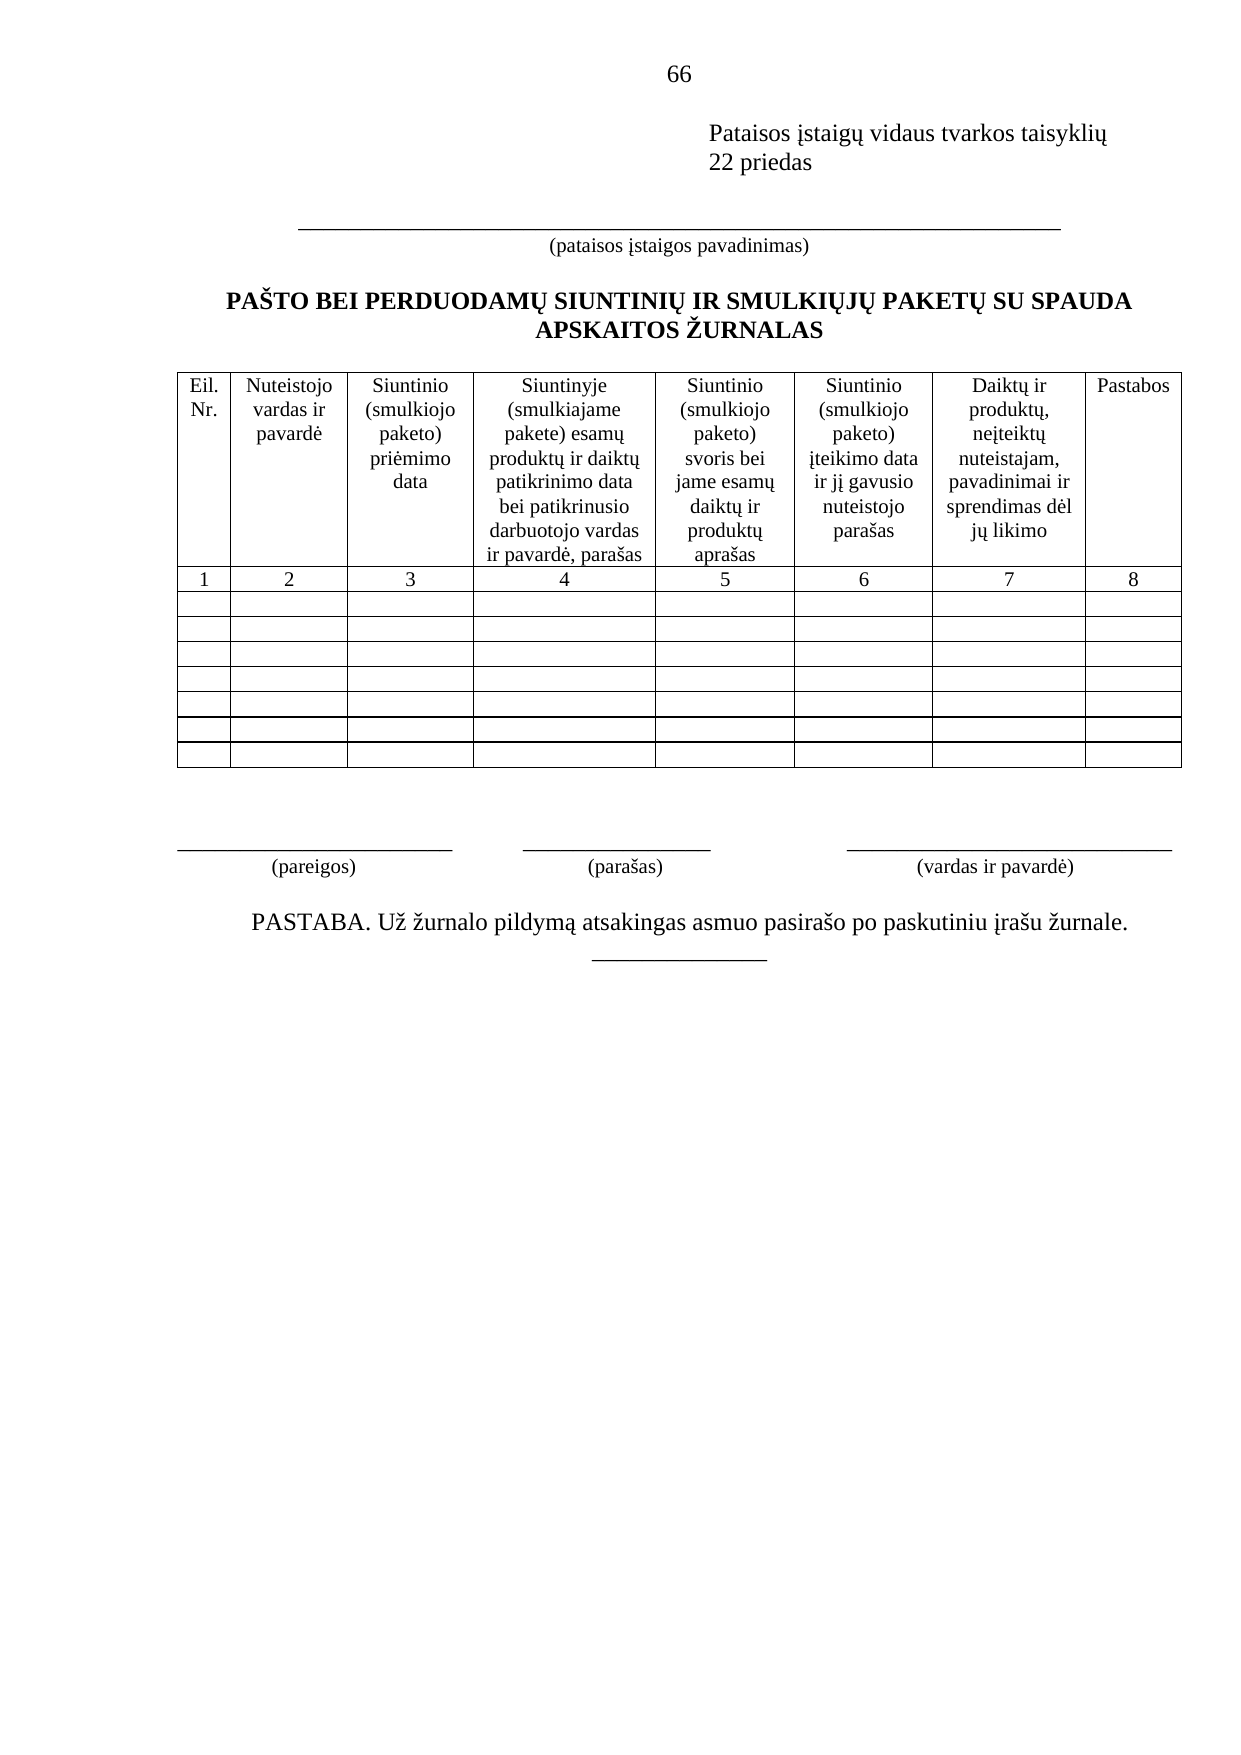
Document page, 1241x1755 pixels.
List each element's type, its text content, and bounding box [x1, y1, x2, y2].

table_cell [348, 667, 473, 691]
table_cell [348, 743, 473, 767]
table_cell [1086, 718, 1181, 741]
table_cell [656, 642, 794, 666]
table_cell [178, 667, 230, 691]
table_cell [231, 642, 347, 666]
table_cell [348, 642, 473, 666]
table_cell [795, 743, 932, 767]
table_cell [1086, 642, 1181, 666]
table_header Siuntinio (smulkiojo paketo) svoris bei jame esamų daiktų ir produktų aprašas [656, 373, 794, 566]
table_cell [795, 718, 932, 741]
table_cell [348, 692, 473, 716]
table_cell [1086, 667, 1181, 691]
table_cell [231, 692, 347, 716]
text 22 priedas [177, 147, 1181, 176]
table_cell [348, 617, 473, 641]
table_header Daiktų ir produktų, neįteiktų nuteistajam, pavadinimai ir sprendimas dėl jų likimo [933, 373, 1085, 566]
table_cell [474, 642, 655, 666]
table_cell [1086, 743, 1181, 767]
table_cell [231, 718, 347, 741]
text (pataisos įstaigos pavadinimas) [177, 233, 1181, 257]
table_cell [474, 743, 655, 767]
table_cell [178, 718, 230, 741]
text PAŠTO BEI PERDUODAMŲ SIUNTINIŲ IR SMULKIŲJŲ PAKETŲ SU SPAUDA APSKAITOS ŽURNALAS [177, 286, 1181, 343]
table_cell 7 [933, 567, 1085, 591]
table_cell [231, 743, 347, 767]
table_cell [656, 617, 794, 641]
table_header Pastabos [1086, 373, 1181, 566]
table_cell [231, 617, 347, 641]
table_cell [933, 667, 1085, 691]
table_cell [795, 592, 932, 616]
text (pareigos) (parašas) (vardas ir pavardė) [177, 854, 1181, 878]
table_cell [178, 642, 230, 666]
table_header Siuntinio (smulkiojo paketo) priėmimo data [348, 373, 473, 566]
table_cell [474, 692, 655, 716]
table_cell [474, 667, 655, 691]
text Pataisos įstaigų vidaus tvarkos taisyklių [709, 118, 1181, 147]
table_cell [933, 718, 1085, 741]
table_cell [178, 743, 230, 767]
table_cell [933, 617, 1085, 641]
text _____________________________________________________________ [177, 204, 1181, 233]
table_cell [795, 642, 932, 666]
table_cell [1086, 617, 1181, 641]
table_cell [933, 692, 1085, 716]
table_cell [795, 617, 932, 641]
table_cell [795, 692, 932, 716]
text ______________ [177, 935, 1181, 964]
table_cell 8 [1086, 567, 1181, 591]
table_cell 4 [474, 567, 655, 591]
table_cell [231, 667, 347, 691]
table_cell 1 [178, 567, 230, 591]
table_cell [348, 718, 473, 741]
table_header Siuntinio (smulkiojo paketo) įteikimo data ir jį gavusio nuteistojo parašas [795, 373, 932, 566]
text PASTABA. Už žurnalo pildymą atsakingas asmuo pasirašo po paskutiniu įrašu žurnale. [177, 907, 1181, 935]
table_header Eil. Nr. [178, 373, 230, 566]
table_cell [178, 692, 230, 716]
table_cell [656, 718, 794, 741]
table_cell [656, 743, 794, 767]
table_cell 2 [231, 567, 347, 591]
table_cell [1086, 592, 1181, 616]
table_cell [933, 592, 1085, 616]
table_cell [178, 617, 230, 641]
table_header Nuteistojo vardas ir pavardė [231, 373, 347, 566]
table_cell [474, 617, 655, 641]
table_cell [656, 667, 794, 691]
table_cell 6 [795, 567, 932, 591]
table_header Siuntinyje (smulkiajame pakete) esamų produktų ir daiktų patikrinimo data bei patikrinusio darbuotojo vardas ir pavardė, parašas [474, 373, 655, 566]
table_cell [656, 692, 794, 716]
table_cell [933, 642, 1085, 666]
table_cell [1086, 692, 1181, 716]
table_cell [231, 592, 347, 616]
table_cell 3 [348, 567, 473, 591]
table_cell [348, 592, 473, 616]
table_cell [656, 592, 794, 616]
table_cell [795, 667, 932, 691]
table_cell [474, 718, 655, 741]
table_cell [178, 592, 230, 616]
table_cell 5 [656, 567, 794, 591]
table_cell [474, 592, 655, 616]
table_cell [933, 743, 1085, 767]
text _____________________ _______________ __________________________ [177, 825, 1181, 854]
